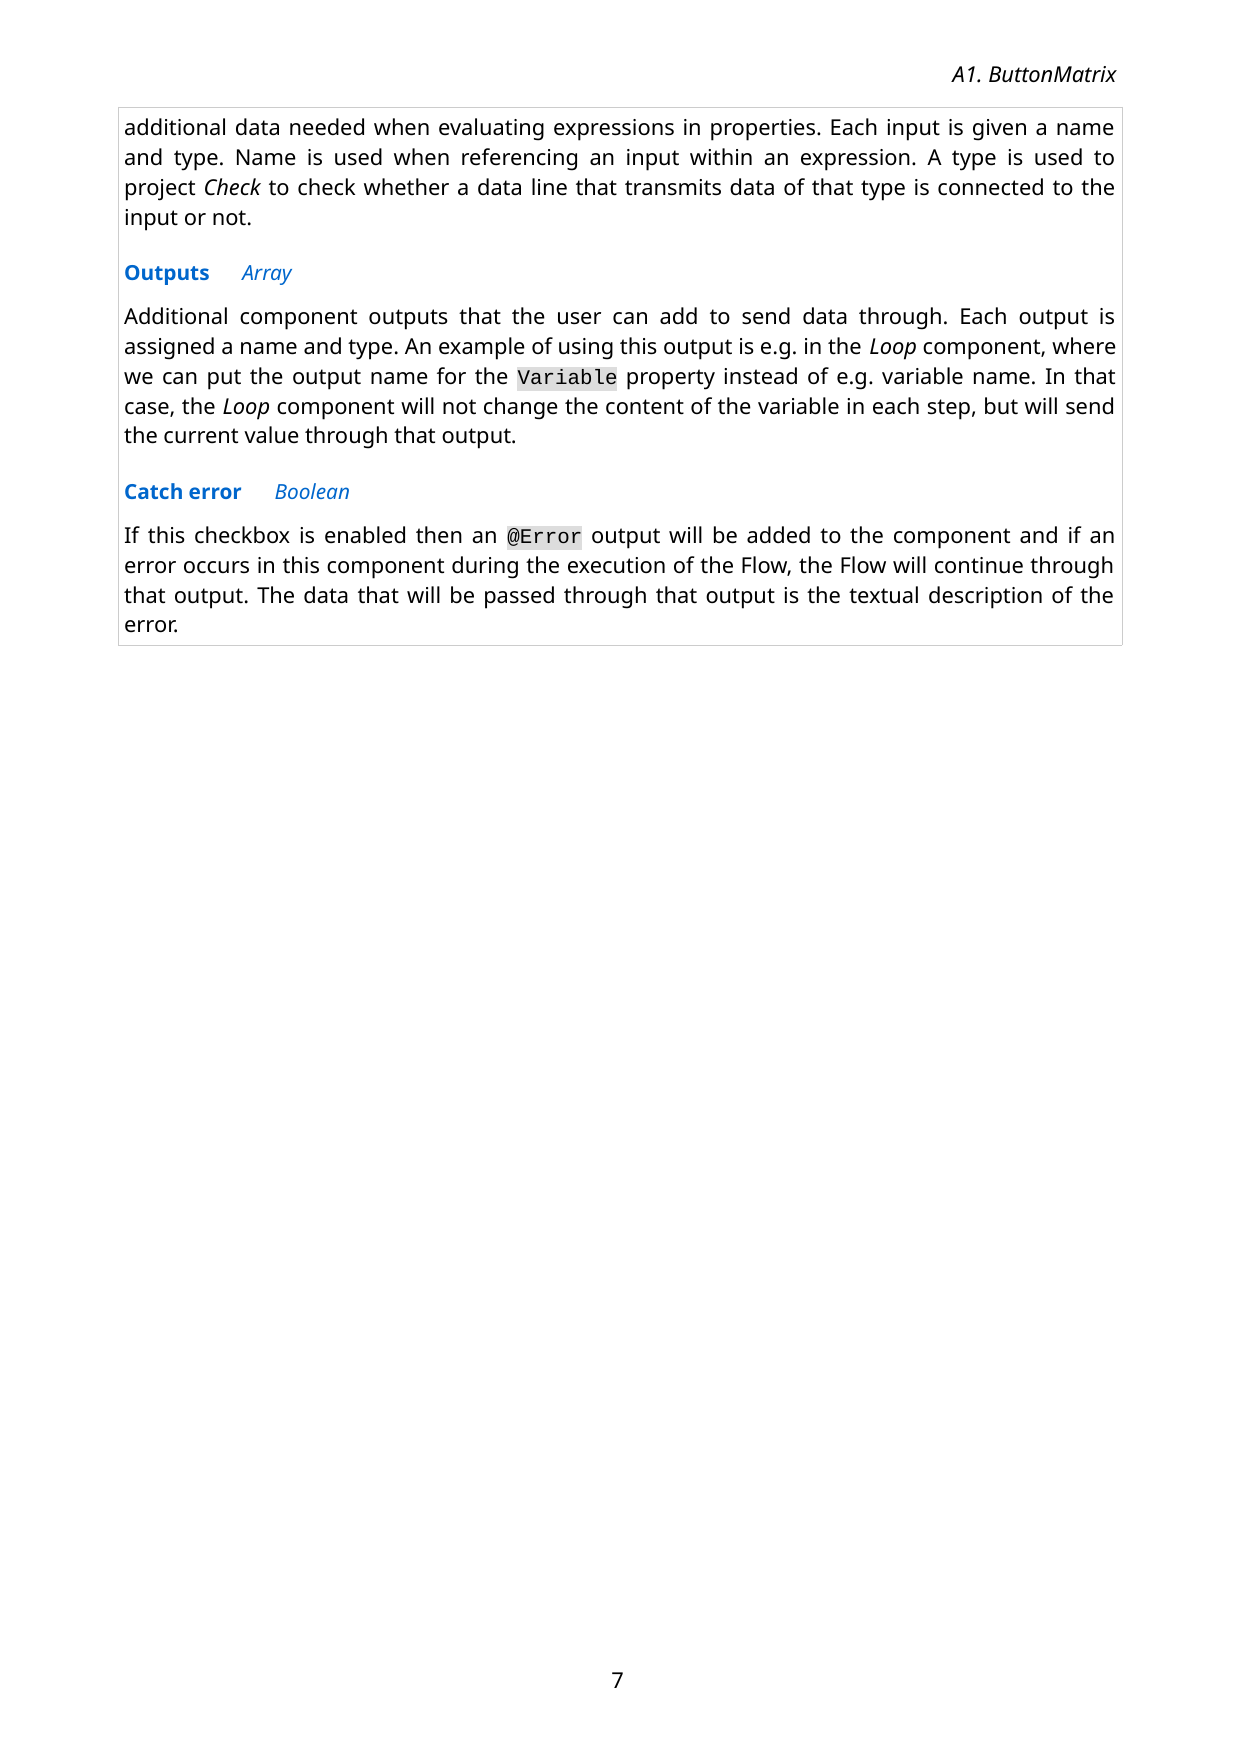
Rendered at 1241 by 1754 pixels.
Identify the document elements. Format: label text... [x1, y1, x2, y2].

table_cell additional data needed when evaluating expressions in properties. Each input is given a name and type. Name is used when referencing an input within an expression. A type is used to project Check to check whether a data line that transmits data of that type is connected to the input or not. Outputs Array Additional component outputs that the user can add to send data through. Each output is assigned a name and type. An example of using this output is e.g. in the Loop component, where we can put the output name for the Variable property instead of e.g. variable name. In that case, the Loop component will not change the content of the variable in each step, but will send the current value through that output. Catch error Boolean If this checkbox is enabled then an @Error output will be added to the component and if an error occurs in this component during the execution of the Flow, the Flow will continue through that output. The data that will be passed through that output is the textual description of the error. [119, 108, 1122, 645]
